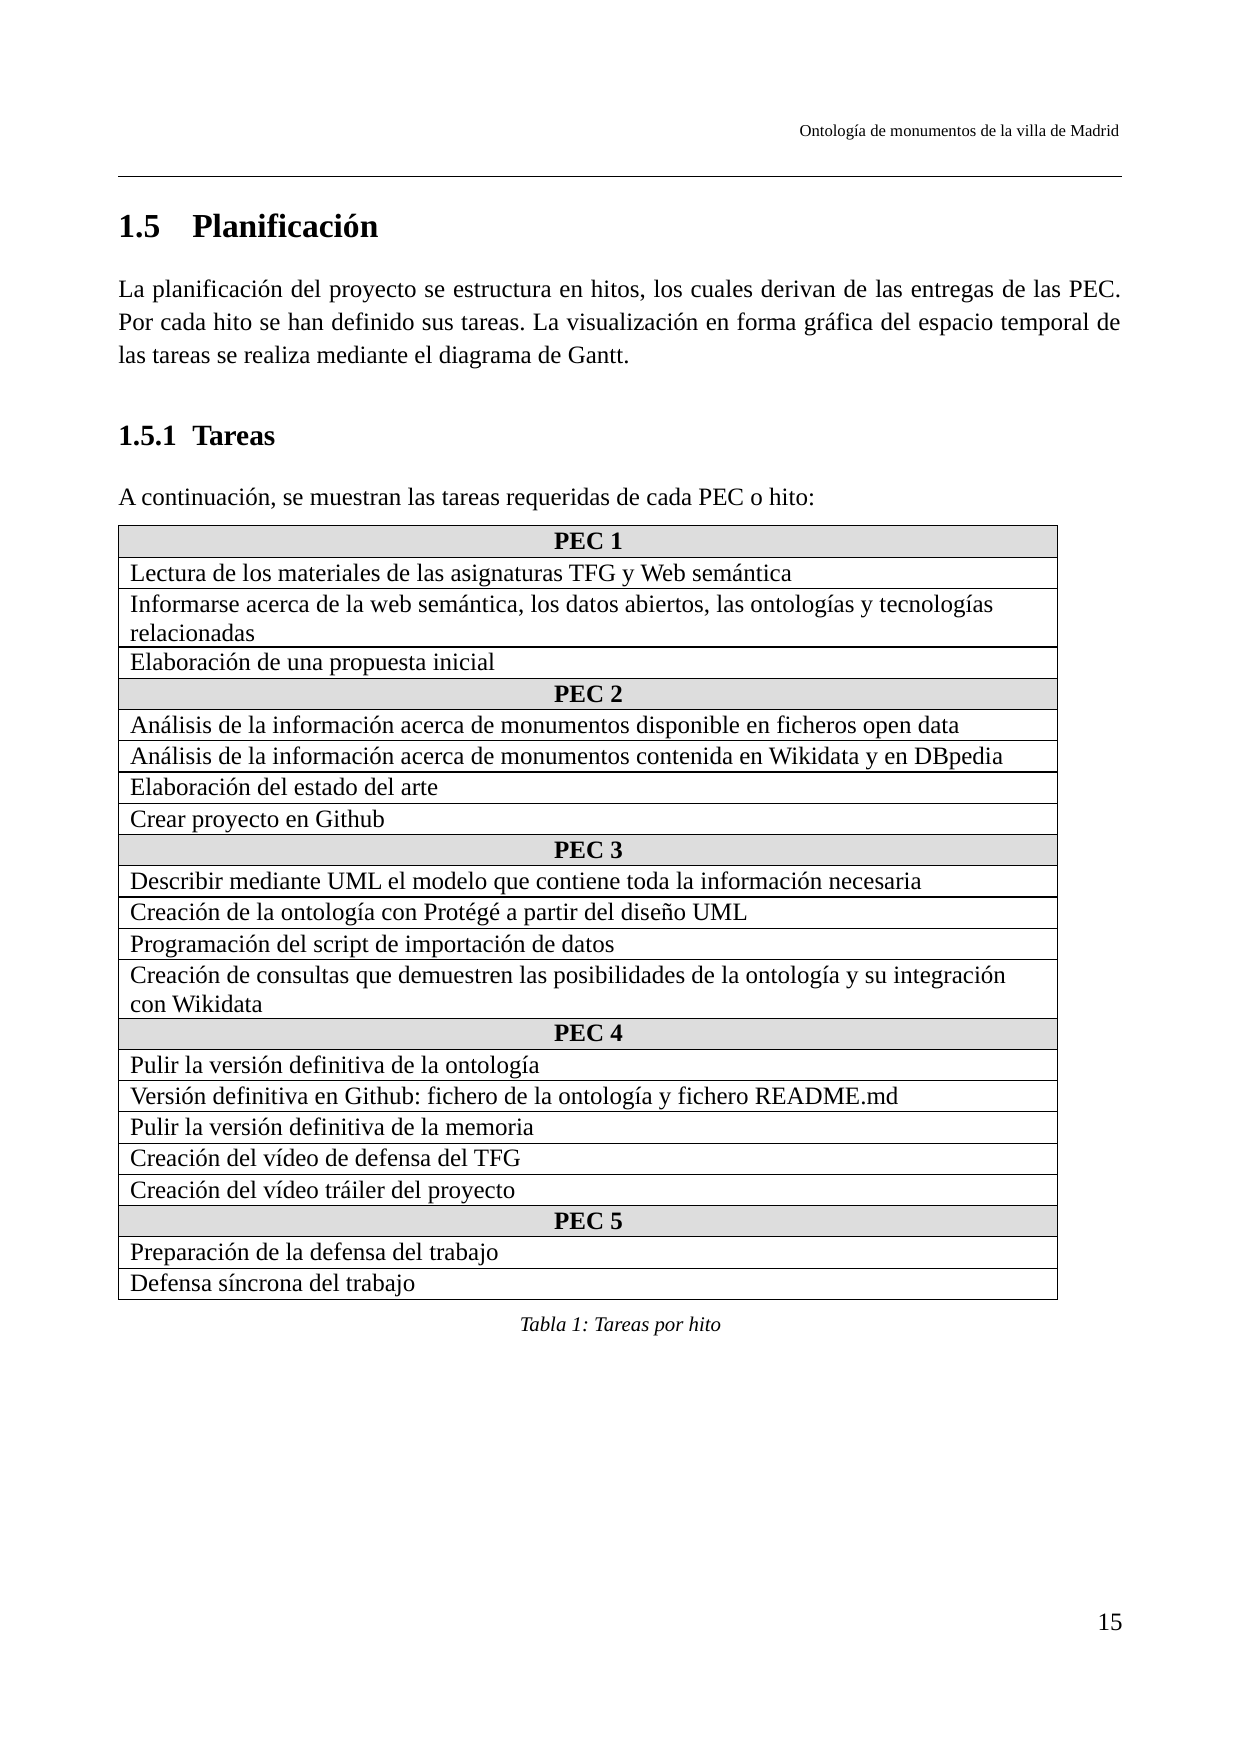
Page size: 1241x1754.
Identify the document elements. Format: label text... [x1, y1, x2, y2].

table_cell Lectura de los materiales de las asignaturas TFG y Web semántica [119, 558, 1057, 588]
table_cell Creación del vídeo de defensa del TFG [119, 1144, 1057, 1174]
table_cell Análisis de la información acerca de monumentos disponible en ficheros open data [119, 710, 1057, 740]
table_cell Pulir la versión definitiva de la memoria [119, 1112, 1057, 1142]
table_cell Análisis de la información acerca de monumentos contenida en Wikidata y en DBpedia [119, 741, 1057, 771]
table_cell Preparación de la defensa del trabajo [119, 1237, 1057, 1267]
text A continuación, se muestran las tareas requeridas de cada PEC o hito: [118, 482, 1122, 511]
table_cell Defensa síncrona del trabajo [119, 1269, 1057, 1299]
table_cell Creación de consultas que demuestren las posibilidades de la ontología y su integración con Wikidata [119, 960, 1057, 1017]
table_cell PEC 4 [119, 1019, 1057, 1049]
table_cell Creación del vídeo tráiler del proyecto [119, 1175, 1057, 1205]
subtitle Tareas [118, 418, 1122, 452]
table_cell Elaboración del estado del arte [119, 773, 1057, 803]
table_cell PEC 3 [119, 835, 1057, 865]
table_cell PEC 2 [119, 679, 1057, 709]
table_header PEC 1 [119, 526, 1057, 557]
table_cell Creación de la ontología con Protégé a partir del diseño UML [119, 898, 1057, 928]
table_cell Elaboración de una propuesta inicial [119, 648, 1057, 678]
table_cell Describir mediante UML el modelo que contiene toda la información necesaria [119, 866, 1057, 896]
table_cell Informarse acerca de la web semántica, los datos abiertos, las ontologías y tecnologías relacionadas [119, 589, 1057, 646]
subtitle Planificación [118, 206, 1122, 244]
table_cell Pulir la versión definitiva de la ontología [119, 1050, 1057, 1080]
text Tabla 1: Tareas por hito [118, 1312, 1122, 1336]
table_cell Versión definitiva en Github: fichero de la ontología y fichero README.md [119, 1081, 1057, 1111]
text La planificación del proyecto se estructura en hitos, los cuales derivan de las entregas de las PEC. Por cada hito se han definido sus tareas. La visualización en forma gráfica del espacio temporal de las tareas se realiza mediante el diagrama de Gantt. [118, 274, 1122, 369]
table_cell PEC 5 [119, 1206, 1057, 1236]
table_cell Programación del script de importación de datos [119, 929, 1057, 959]
table_cell Crear proyecto en Github [119, 804, 1057, 834]
